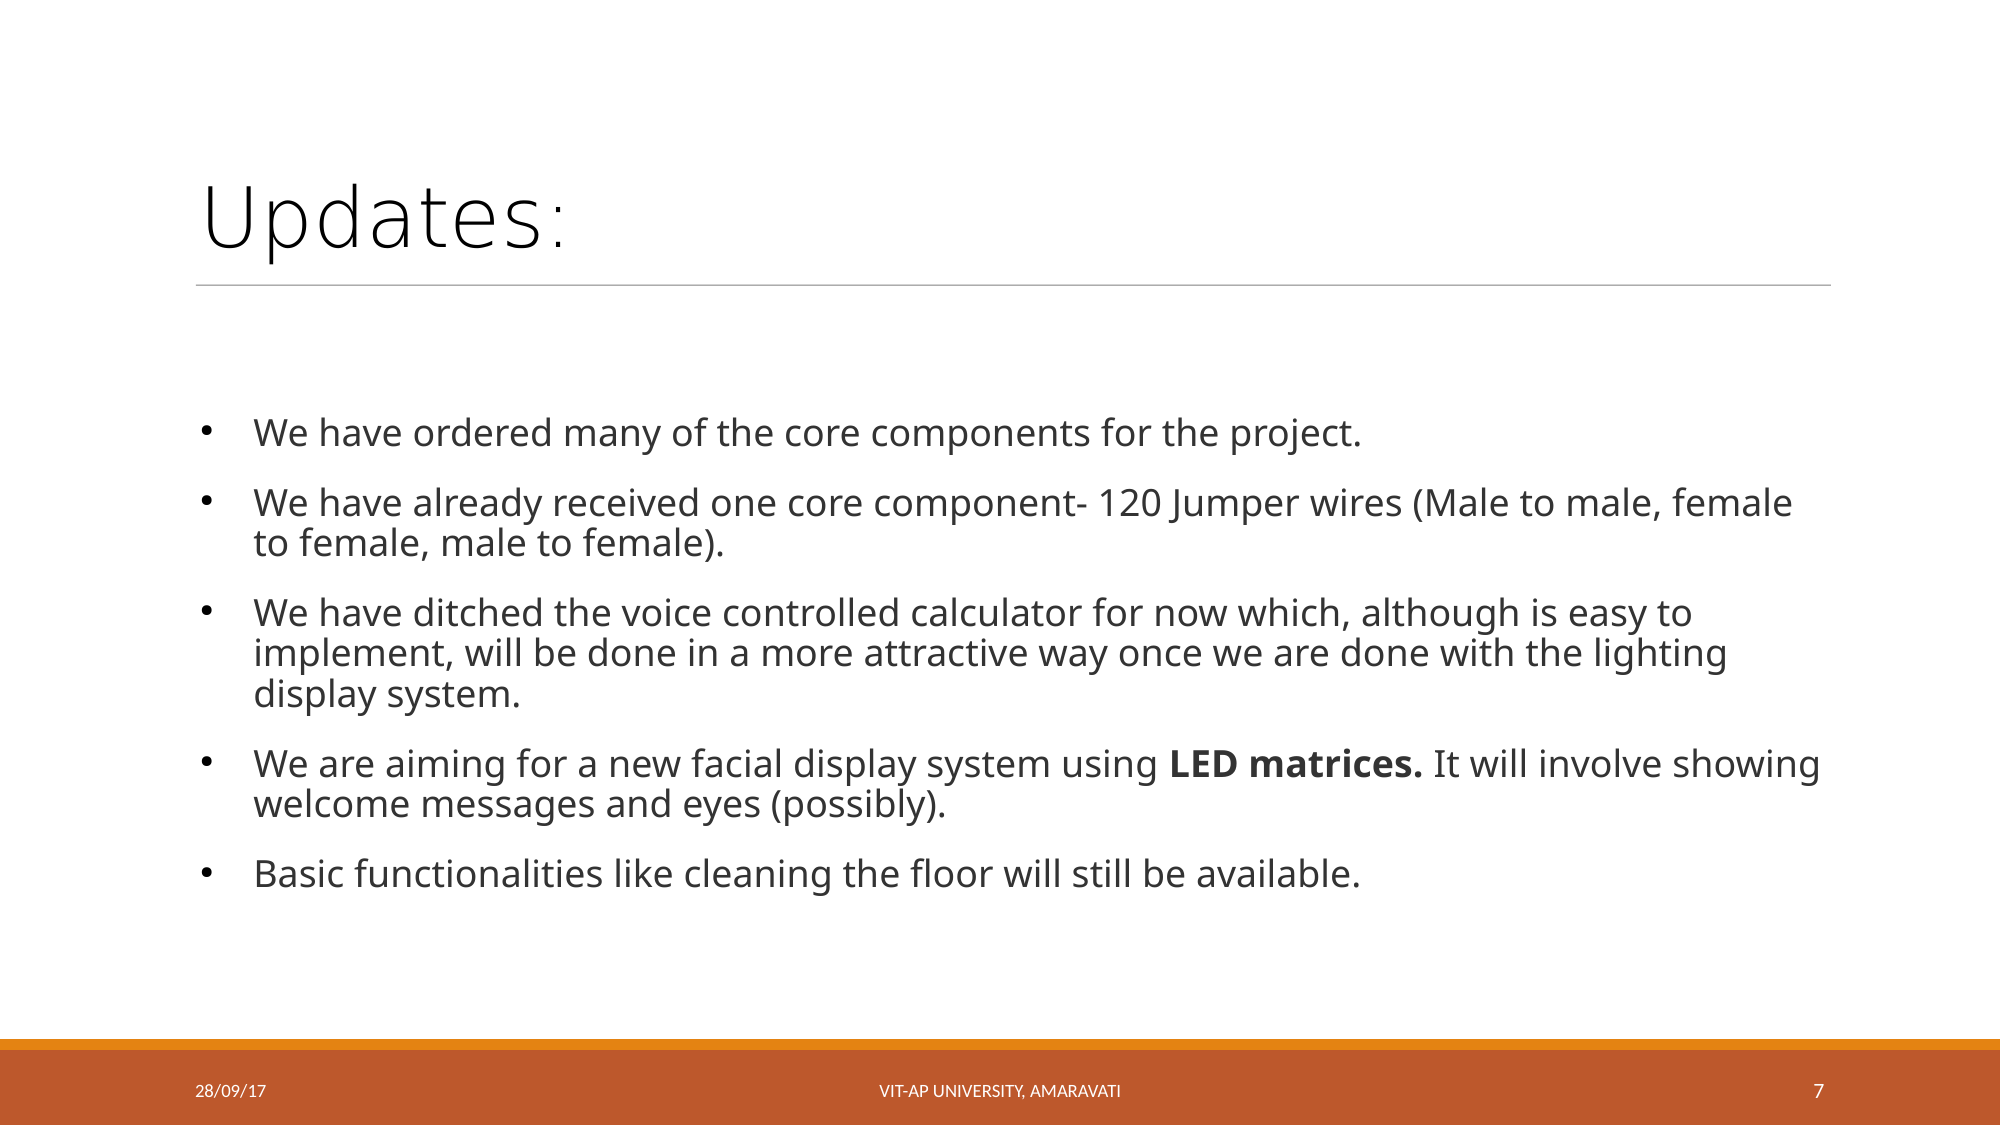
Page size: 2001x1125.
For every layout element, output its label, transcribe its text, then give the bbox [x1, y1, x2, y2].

footer VIT-AP University, Amaravati [604, 1059, 1396, 1120]
slide_number 28/09/17 [180, 1059, 586, 1120]
list We have ordered many of the core components for the project. We have already received one core component- 120 Jumper wires (Male to male, female to female, male to female). We have ditched the voice controlled calculator for now which, although is easy to implement, will be done in a more attractive way once we are done with the lighting display system. We are aiming for a new facial display system using LED matrices. It will involve showing welcome messages and eyes (possibly). Basic functionalities like cleaning the floor will still be available. [182, 326, 1833, 987]
slide_number [1624, 1059, 1840, 1120]
title Updates: [184, 125, 1835, 273]
